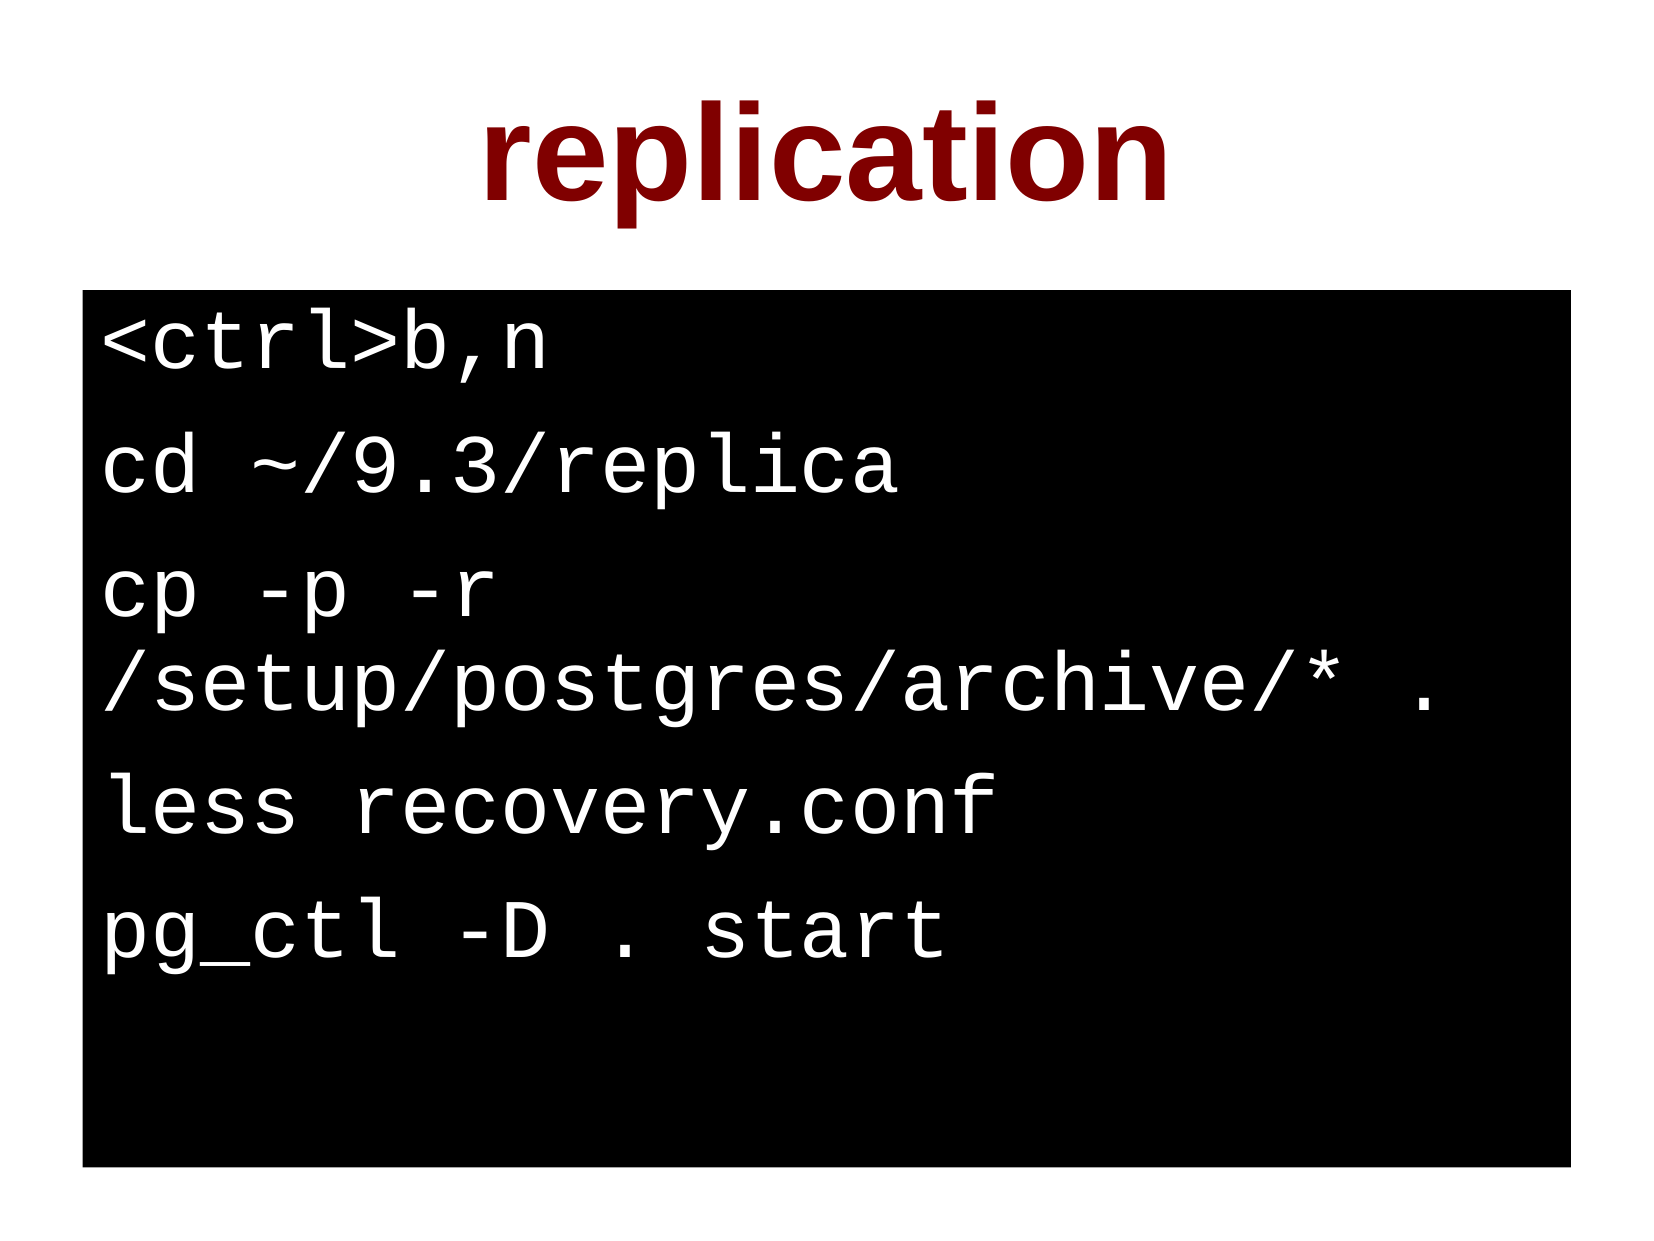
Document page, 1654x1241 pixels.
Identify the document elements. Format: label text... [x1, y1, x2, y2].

list <ctrl>b,n cd ~/9.3/replica cp -p -r /setup/postgres/archive/* . less recovery.conf pg_ctl -D . start [82, 290, 1571, 1168]
title replication [82, 49, 1571, 257]
